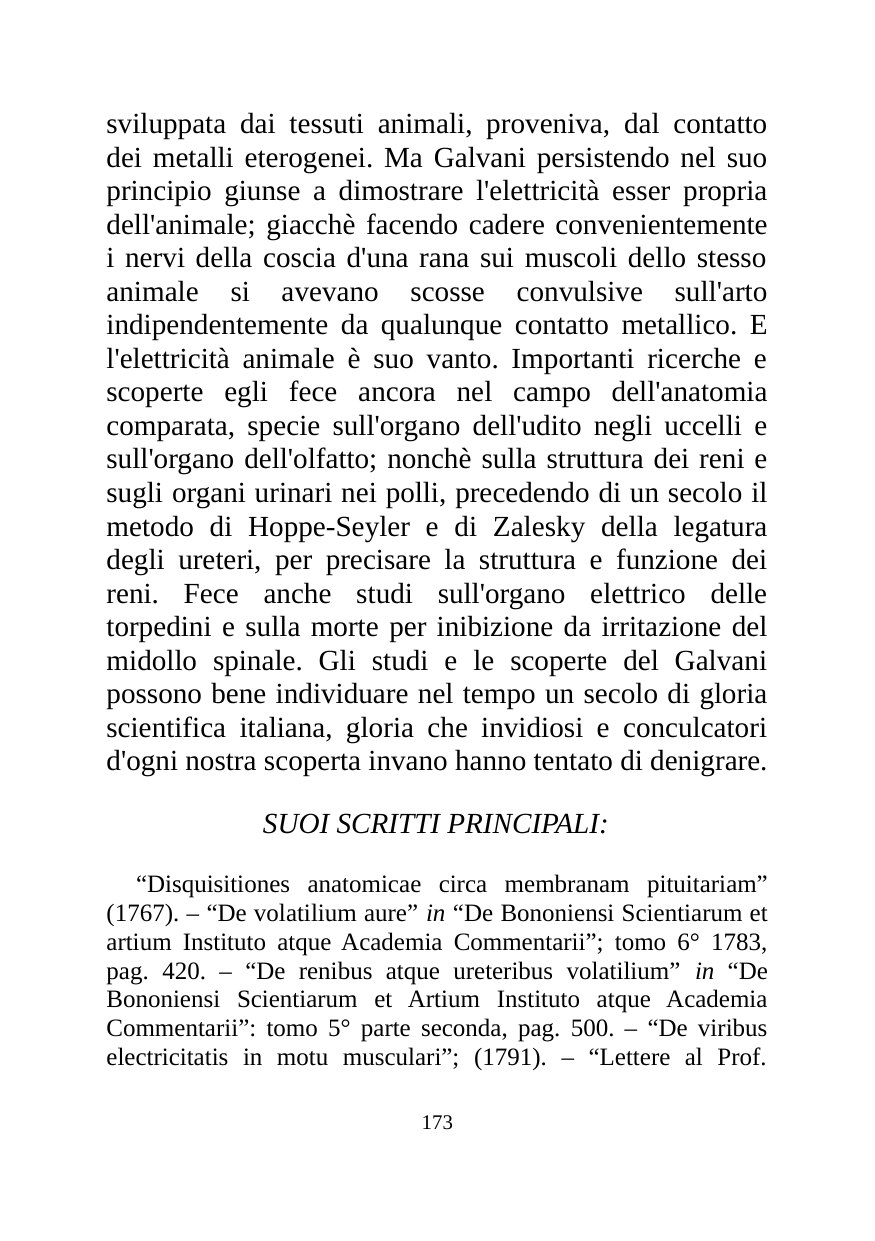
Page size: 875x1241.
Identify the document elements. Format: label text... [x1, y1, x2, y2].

text “Disquisitiones anatomicae circa membranam pituitariam” (1767). – “De volatilium aure” in “De Bononiensi Scientiarum et artium Instituto atque Academia Commentarii”; tomo 6° 1783, pag. 420. – “De renibus atque ureteribus volatilium” in “De Bononiensi Scientiarum et Artium Instituto atque Academia Commentarii”: tomo 5° parte seconda, pag. 500. – “De viribus electricitatis in motu musculari”; (1791). – “Lettere al Prof. [106, 869, 768, 1071]
subtitle SUOI SCRITTI PRINCIPALI: [106, 807, 768, 840]
text sviluppata dai tessuti animali, proveniva, dal contatto dei metalli eterogenei. Ma Galvani persistendo nel suo principio giunse a dimostrare l'elettricità esser propria dell'animale; giacchè facendo cadere convenientemente i nervi della coscia d'una rana sui muscoli dello stesso animale si avevano scosse convulsive sull'arto indipendentemente da qualunque contatto metallico. E l'elettricità animale è suo vanto. Importanti ricerche e scoperte egli fece ancora nel campo dell'anatomia comparata, specie sull'organo dell'udito negli uccelli e sull'organo dell'olfatto; nonchè sulla struttura dei reni e sugli organi urinari nei polli, precedendo di un secolo il metodo di Hoppe-Seyler e di Zalesky della legatura degli ureteri, per precisare la struttura e funzione dei reni. Fece anche studi sull'organo elettrico delle torpedini e sulla morte per inibizione da irritazione del midollo spinale. Gli studi e le scoperte del Galvani possono bene individuare nel tempo un secolo di gloria scientifica italiana, gloria che invidiosi e conculcatori d'ogni nostra scoperta invano hanno tentato di denigrare. [106, 106, 768, 777]
